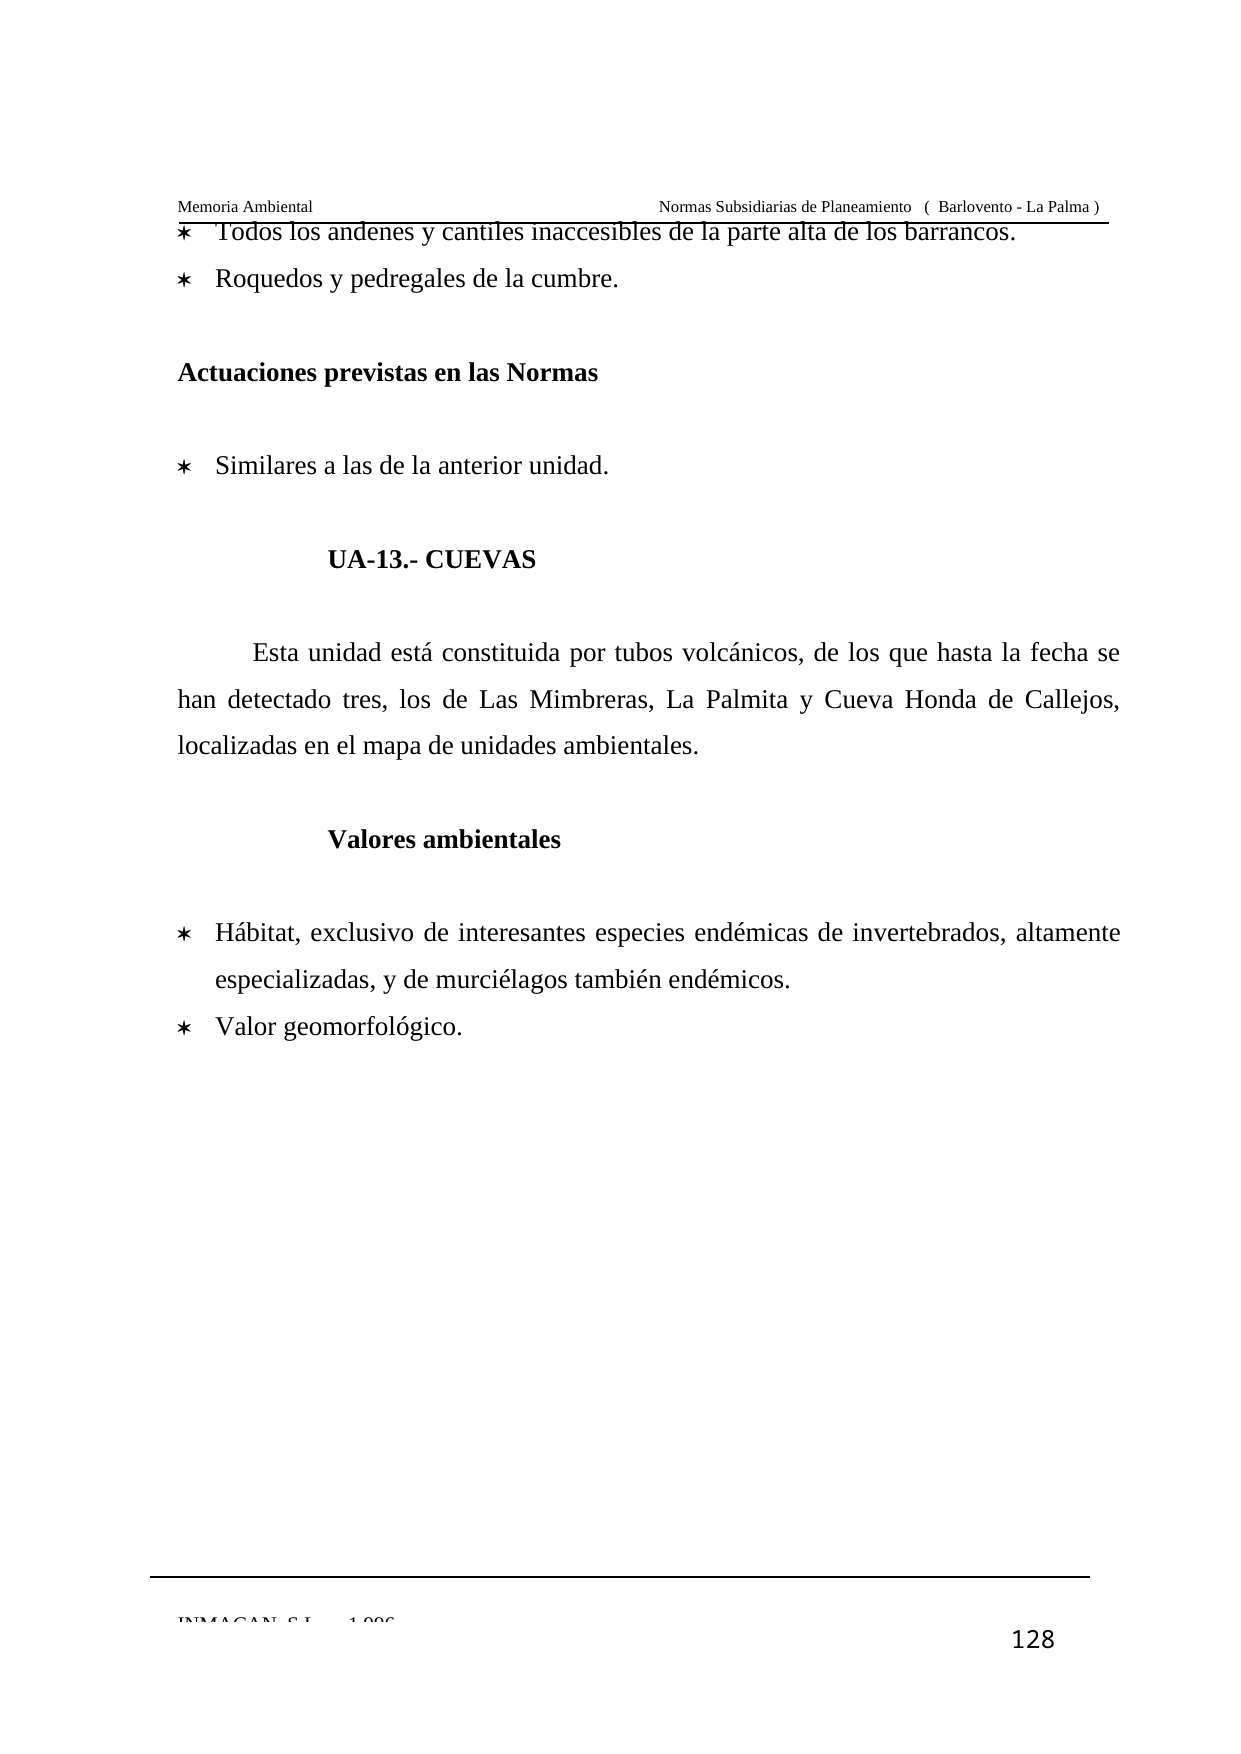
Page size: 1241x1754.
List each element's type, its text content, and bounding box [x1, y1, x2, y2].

text UA-13.- CUEVAS [327, 543, 1122, 574]
list Hábitat, exclusivo de interesantes especies endémicas de invertebrados, altamente especializadas, y de murciélagos también endémicos. [177, 916, 1122, 994]
list Todos los andenes y cantiles inaccesibles de la parte alta de los barrancos. [177, 216, 1122, 247]
list Valor geomorfológico. [177, 1009, 1122, 1041]
text Esta unidad está constituida por tubos volcánicos, de los que hasta la fecha se han detectado tres, los de Las Mimbreras, La Palmita y Cueva Honda de Callejos, localizadas en el mapa de unidades ambientales. [177, 636, 1122, 761]
list Roquedos y pedregales de la cumbre. [177, 262, 1122, 294]
text Actuaciones previstas en las Normas [177, 356, 1122, 387]
text Valores ambientales [327, 823, 1122, 854]
list Similares a las de la anterior unidad. [177, 449, 1122, 481]
